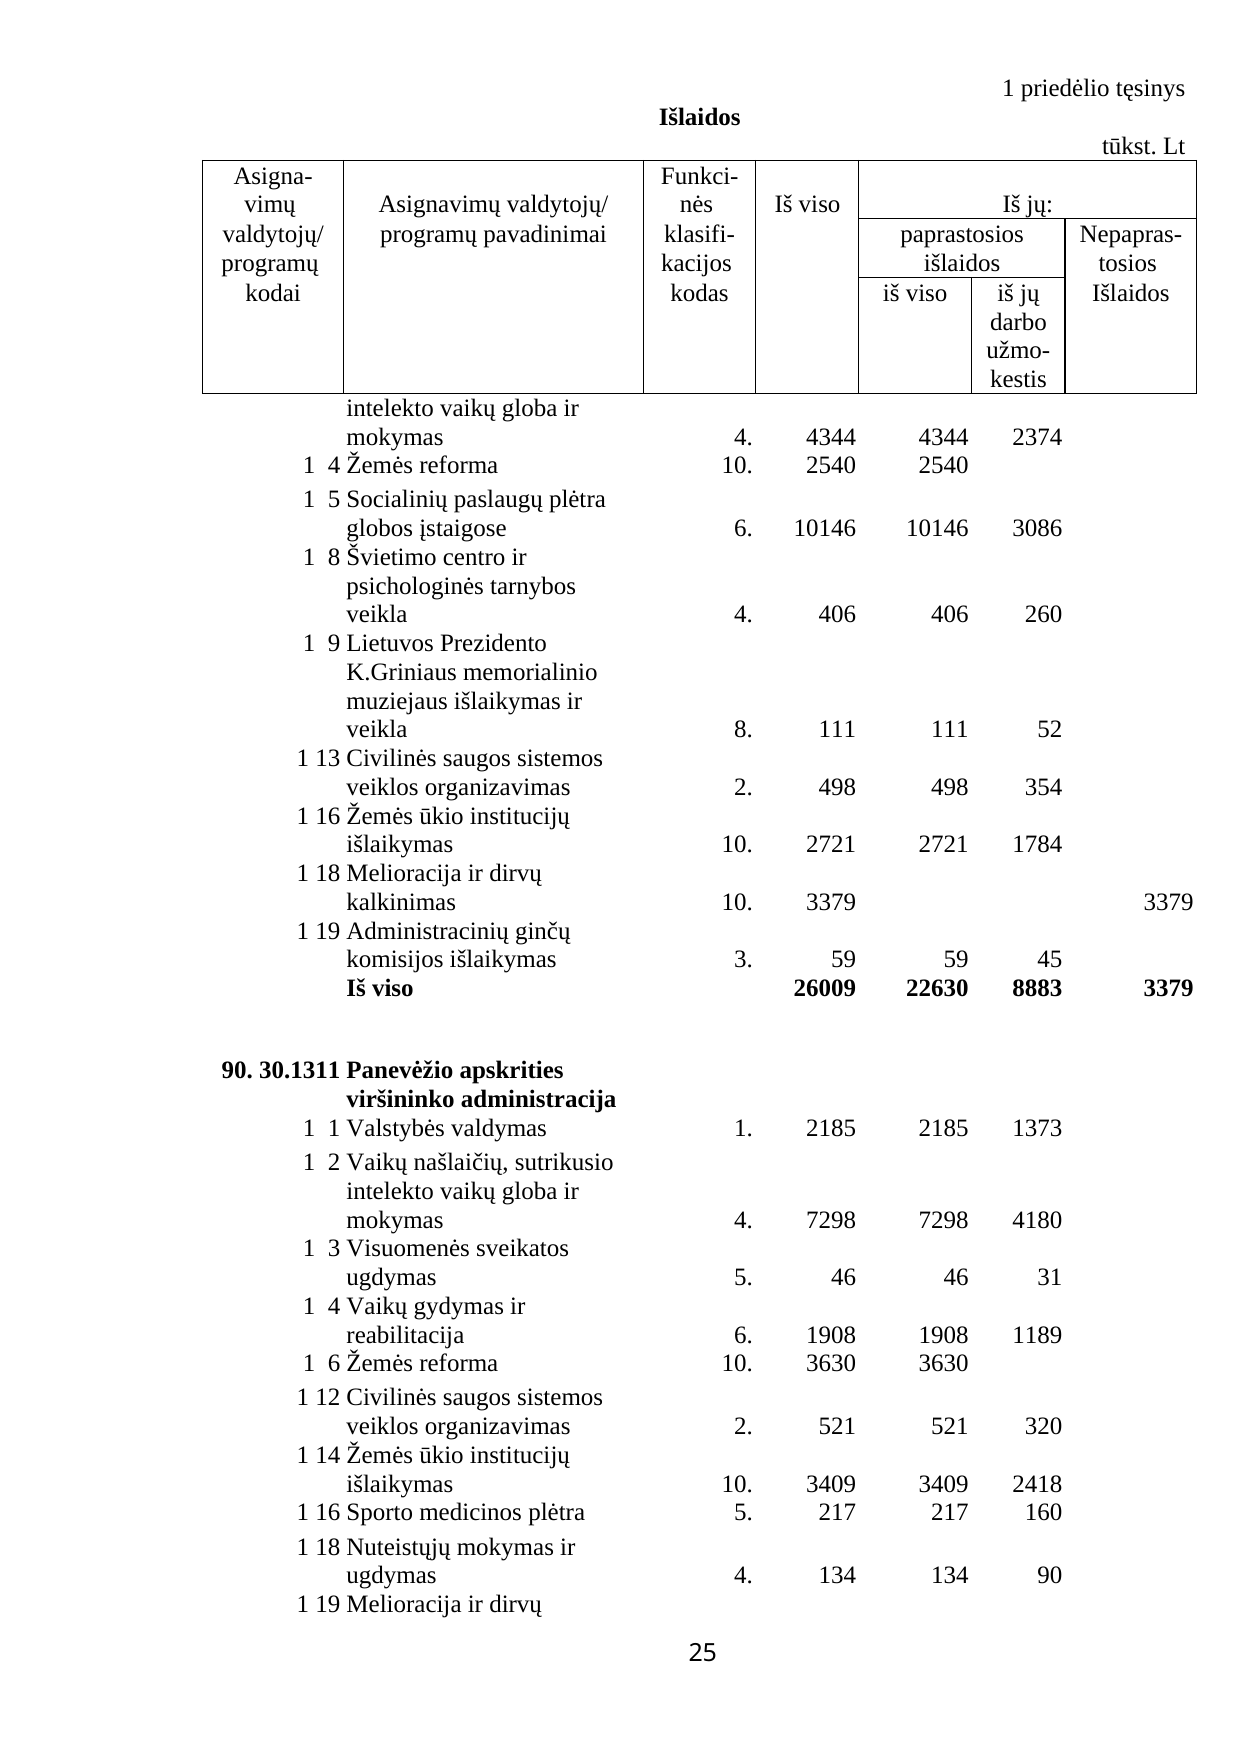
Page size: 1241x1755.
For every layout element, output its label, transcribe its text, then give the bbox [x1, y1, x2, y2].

table_cell [1065, 1291, 1196, 1348]
table_cell 45 [971, 916, 1065, 973]
table_cell 10. [643, 801, 756, 858]
table_cell Lietuvos Prezidento K.Griniaus memorialinio muziejaus išlaikymas ir veikla [343, 628, 643, 743]
table_cell [971, 1349, 1065, 1382]
table_cell Melioracija ir dirvų [343, 1589, 643, 1623]
table_cell [1065, 1383, 1196, 1440]
table_cell Asigna-vimų [203, 161, 343, 218]
table_cell [203, 1007, 343, 1056]
table_cell 1 1 [203, 1113, 343, 1147]
table_cell [756, 1589, 859, 1623]
table_cell iš viso [859, 278, 971, 393]
table_cell Sporto medicinos plėtra [343, 1498, 643, 1532]
table_cell paprastosios išlaidos [859, 219, 1064, 277]
table_cell 406 [859, 542, 971, 628]
table_cell 4. [643, 394, 756, 450]
table_cell 3086 [971, 485, 1065, 542]
table_cell programų pavadinimai [344, 218, 643, 277]
table_cell 4. [643, 1147, 756, 1233]
table_cell 498 [756, 743, 859, 801]
table_cell 2185 [756, 1113, 859, 1147]
table_cell kodai [203, 277, 343, 393]
table_cell Funkci-nės [644, 161, 755, 218]
table_cell [1065, 1234, 1196, 1291]
table_cell [1065, 1056, 1196, 1113]
table_cell Žemės reforma [343, 1349, 643, 1382]
table_cell 7298 [859, 1147, 971, 1233]
table_cell 6. [643, 485, 756, 542]
table_cell [643, 973, 756, 1007]
table_cell [1065, 743, 1196, 801]
table_cell [1065, 1349, 1196, 1382]
table_cell 406 [756, 542, 859, 628]
table_cell 8. [643, 628, 756, 743]
table_cell 1 13 [203, 743, 343, 801]
table_cell 52 [971, 628, 1065, 743]
table_cell 8883 [971, 973, 1065, 1007]
table_cell 1 4 [203, 1291, 343, 1348]
table_cell 2374 [971, 394, 1065, 450]
table_cell intelekto vaikų globa ir mokymas [343, 394, 643, 450]
table_cell 320 [971, 1383, 1065, 1440]
table_cell [1065, 916, 1196, 973]
table_header 1 priedėlio tęsinys [203, 74, 1196, 102]
table_cell 2721 [756, 801, 859, 858]
table_cell 1 8 [203, 542, 343, 628]
table_cell [1065, 450, 1196, 484]
table_cell 1373 [971, 1113, 1065, 1147]
table_cell [1065, 1498, 1196, 1532]
table_cell 498 [859, 743, 971, 801]
table_cell [344, 277, 643, 393]
table_cell 1908 [859, 1291, 971, 1348]
table_cell 354 [971, 743, 1065, 801]
table_cell 3630 [859, 1349, 971, 1382]
table_cell 3379 [1065, 858, 1196, 916]
table_cell 111 [756, 628, 859, 743]
table_cell 160 [971, 1498, 1065, 1532]
table_cell [1065, 1147, 1196, 1233]
table_cell kodas [644, 277, 755, 393]
table_cell 1 14 [203, 1440, 343, 1497]
table_cell 2185 [859, 1113, 971, 1147]
table_cell Administracinių ginčų komisijos išlaikymas [343, 916, 643, 973]
table_cell Vaikų našlaičių, sutrikusio intelekto vaikų globa ir mokymas [343, 1147, 643, 1233]
table_cell 521 [756, 1383, 859, 1440]
table_cell 1 18 [203, 1532, 343, 1589]
table_cell 3. [643, 916, 756, 973]
table_cell [756, 277, 858, 393]
table_cell 1 16 [203, 1498, 343, 1532]
table_cell 1 12 [203, 1383, 343, 1440]
table_cell Socialinių paslaugų plėtra globos įstaigose [343, 485, 643, 542]
table_cell [971, 1056, 1065, 1113]
table_cell [859, 858, 971, 916]
table_cell 1908 [756, 1291, 859, 1348]
table_cell 4180 [971, 1147, 1065, 1233]
table_cell [643, 1056, 756, 1113]
table_cell 2. [643, 743, 756, 801]
table_cell 6. [643, 1291, 756, 1348]
table_cell 3379 [1065, 973, 1196, 1007]
table_cell [1065, 1113, 1196, 1147]
table_cell [756, 1007, 859, 1056]
table_cell [643, 1589, 756, 1623]
table_cell Asignavimų valdytojų/ [344, 161, 643, 218]
table_cell 10. [643, 450, 756, 484]
table_cell 1 9 [203, 628, 343, 743]
table_cell 217 [859, 1498, 971, 1532]
table_cell 2540 [859, 450, 971, 484]
table_cell Visuomenės sveikatos ugdymas [343, 1234, 643, 1291]
table_cell [859, 1007, 971, 1056]
table_cell Panevėžio apskrities viršininko administracija [343, 1056, 643, 1113]
table_cell 10146 [859, 485, 971, 542]
table_cell 59 [859, 916, 971, 973]
table_cell [343, 1007, 643, 1056]
table_cell 1 2 [203, 1147, 343, 1233]
table_cell 5. [643, 1234, 756, 1291]
table_cell [971, 1007, 1065, 1056]
table_cell [1065, 1007, 1196, 1056]
table_cell 4. [643, 542, 756, 628]
table_cell 3379 [756, 858, 859, 916]
table_cell 10. [643, 858, 756, 916]
table_cell Civilinės saugos sistemos veiklos organizavimas [343, 1383, 643, 1440]
table_cell 26009 [756, 973, 859, 1007]
table_cell 1 16 [203, 801, 343, 858]
table_cell 4344 [756, 394, 859, 450]
table_cell 10. [643, 1440, 756, 1497]
table_cell [1065, 1440, 1196, 1497]
table_cell 2540 [756, 450, 859, 484]
table_cell 10146 [756, 485, 859, 542]
table_cell [756, 1056, 859, 1113]
table_cell [1065, 628, 1196, 743]
table_cell 4. [643, 1532, 756, 1589]
table_cell 90. 30.1311 [203, 1056, 343, 1113]
table_cell 4344 [859, 394, 971, 450]
table_cell 3630 [756, 1349, 859, 1382]
table_cell Iš jų: [859, 161, 1196, 218]
table_cell Išlaidos [203, 102, 1196, 131]
table_cell 46 [756, 1234, 859, 1291]
table_cell 3409 [756, 1440, 859, 1497]
table_cell [859, 1589, 971, 1623]
table_cell 1784 [971, 801, 1065, 858]
table_cell Vaikų gydymas ir reabilitacija [343, 1291, 643, 1348]
table_cell [971, 450, 1065, 484]
table_cell 1 18 [203, 858, 343, 916]
table_cell [756, 218, 858, 277]
table_cell 59 [756, 916, 859, 973]
table_cell valdytojų/ programų [203, 218, 343, 277]
table_cell 22630 [859, 973, 971, 1007]
table_cell Išlaidos [1066, 277, 1196, 393]
table_cell [1065, 1589, 1196, 1623]
table_cell Melioracija ir dirvų kalkinimas [343, 858, 643, 916]
table_cell [859, 1056, 971, 1113]
table_cell 217 [756, 1498, 859, 1532]
table_cell Civilinės saugos sistemos veiklos organizavimas [343, 743, 643, 801]
table_cell 260 [971, 542, 1065, 628]
table_cell 5. [643, 1498, 756, 1532]
table_cell [1065, 1532, 1196, 1589]
table_cell 2418 [971, 1440, 1065, 1497]
table_cell [203, 973, 343, 1007]
table_cell [1065, 394, 1196, 450]
table_cell iš jų darbo užmo-kestis [972, 278, 1064, 393]
table_cell Valstybės valdymas [343, 1113, 643, 1147]
table_cell 1. [643, 1113, 756, 1147]
table_cell 10. [643, 1349, 756, 1382]
table_cell 1 5 [203, 485, 343, 542]
table_cell [203, 394, 343, 450]
table_cell Žemės reforma [343, 450, 643, 484]
table_cell Iš viso [756, 161, 858, 218]
table_cell 31 [971, 1234, 1065, 1291]
table_cell 3409 [859, 1440, 971, 1497]
table_cell 1 3 [203, 1234, 343, 1291]
table_cell [971, 858, 1065, 916]
table_cell Žemės ūkio institucijų išlaikymas [343, 1440, 643, 1497]
table_cell 1 19 [203, 1589, 343, 1623]
table_cell [971, 1589, 1065, 1623]
table_cell 7298 [756, 1147, 859, 1233]
table_cell Nepapras-tosios [1066, 219, 1196, 277]
table_cell 1 6 [203, 1349, 343, 1382]
table_cell [643, 1007, 756, 1056]
table_cell 1189 [971, 1291, 1065, 1348]
table_cell 134 [756, 1532, 859, 1589]
table_cell 1 4 [203, 450, 343, 484]
table_cell 90 [971, 1532, 1065, 1589]
table_cell 2721 [859, 801, 971, 858]
table_cell klasifi-kacijos [644, 218, 755, 277]
table_cell [1065, 801, 1196, 858]
table_cell 46 [859, 1234, 971, 1291]
table_cell Nuteistųjų mokymas ir ugdymas [343, 1532, 643, 1589]
table_cell Žemės ūkio institucijų išlaikymas [343, 801, 643, 858]
table_cell tūkst. Lt [203, 131, 1196, 160]
table_cell 111 [859, 628, 971, 743]
table_cell 2. [643, 1383, 756, 1440]
table_cell [1065, 485, 1196, 542]
table_cell Iš viso [343, 973, 643, 1007]
table_cell 134 [859, 1532, 971, 1589]
table_cell [1065, 542, 1196, 628]
table_cell Švietimo centro ir psichologinės tarnybos veikla [343, 542, 643, 628]
table_cell 1 19 [203, 916, 343, 973]
table_cell 521 [859, 1383, 971, 1440]
